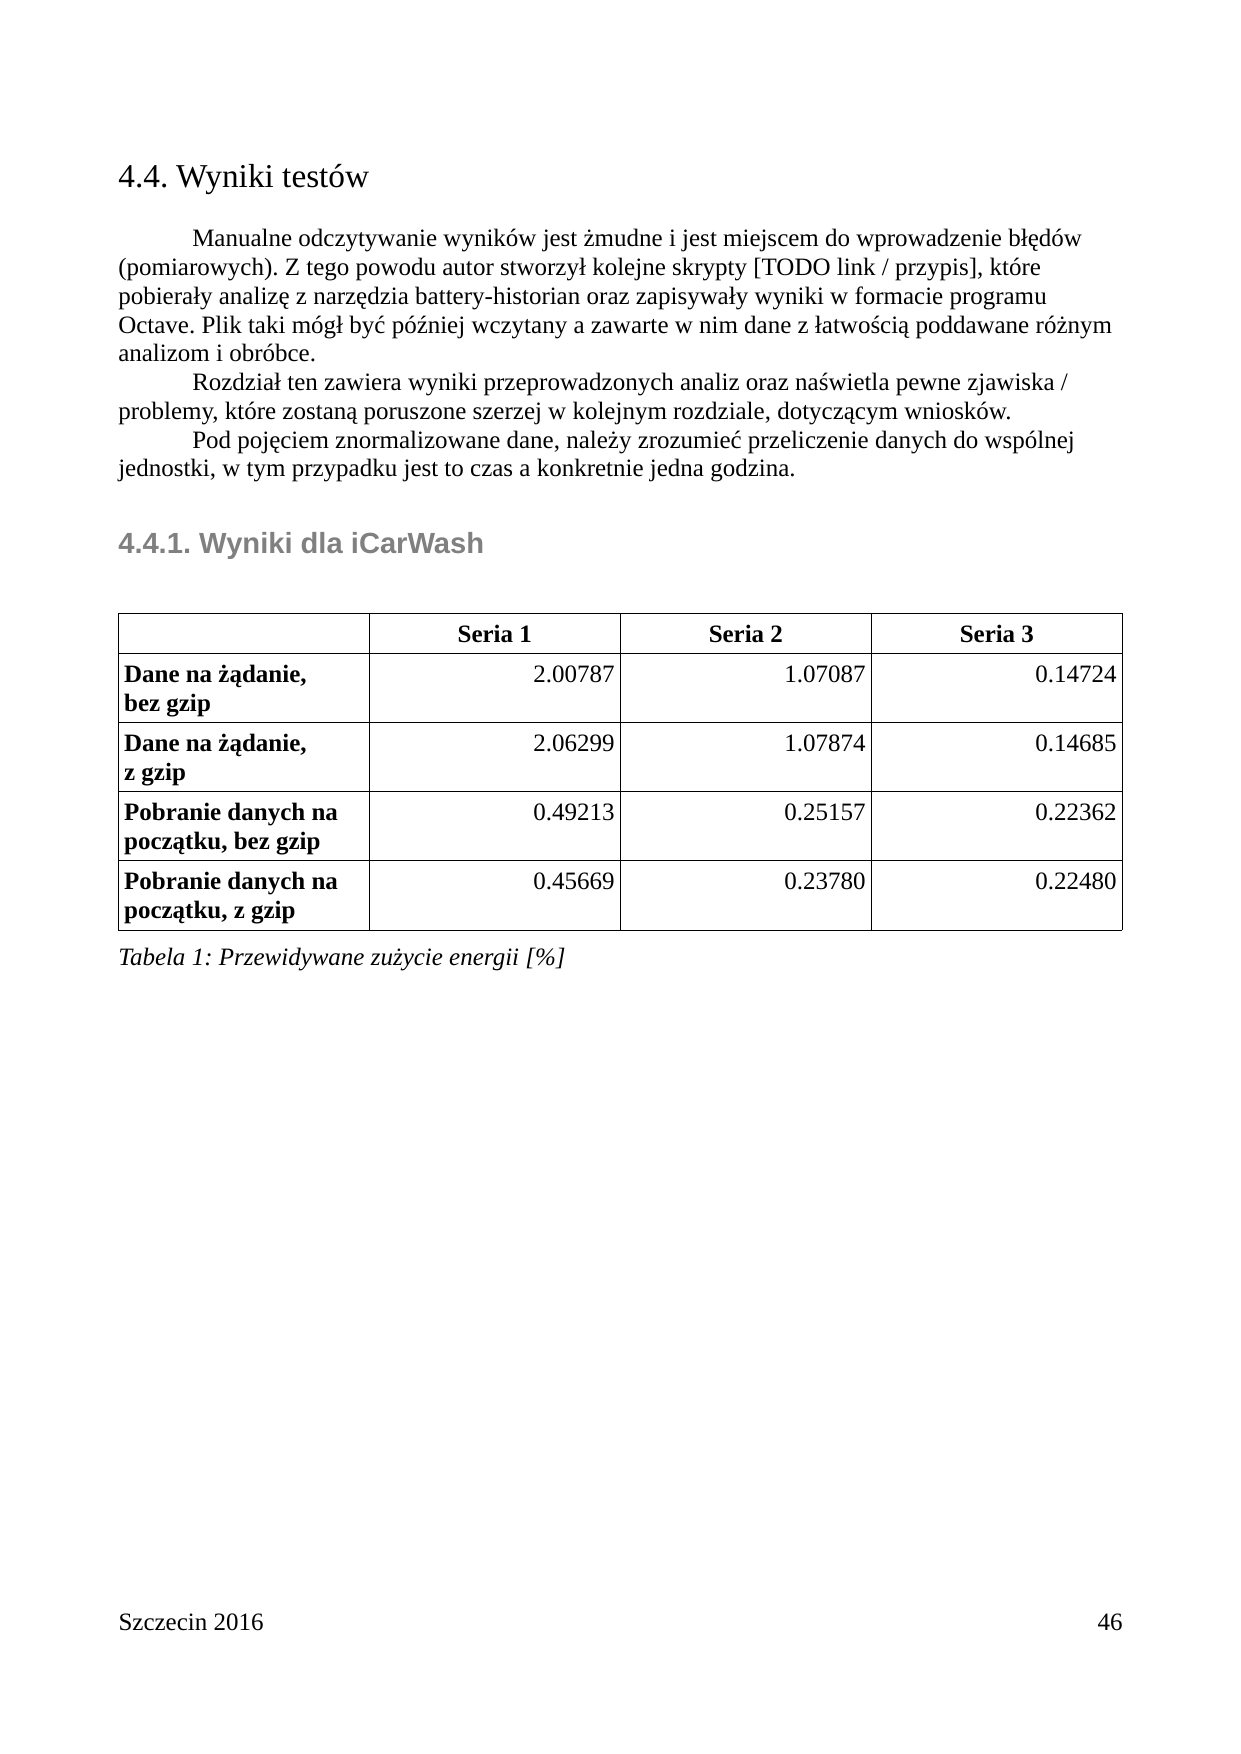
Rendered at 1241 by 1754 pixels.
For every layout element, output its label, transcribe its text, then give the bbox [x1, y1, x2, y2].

table_cell 0.22480 [872, 861, 1122, 929]
table_cell 2.06299 [370, 723, 620, 791]
table_cell Pobranie danych na początku, bez gzip [119, 792, 369, 860]
table_cell 0.14685 [872, 723, 1122, 791]
subtitle 4.4. Wyniki testów [118, 156, 1122, 195]
table_cell 0.49213 [370, 792, 620, 860]
table_header [119, 614, 369, 653]
table_cell 1.07874 [621, 723, 871, 791]
subtitle 4.4.1. Wyniki dla iCarWash [118, 526, 1122, 559]
text Pod pojęciem znormalizowane dane, należy zrozumieć przeliczenie danych do wspólnej jednostki, w tym przypadku jest to czas a konkretnie jedna godzina. [118, 425, 1122, 482]
table_cell 0.22362 [872, 792, 1122, 860]
text Tabela 1: Przewidywane zużycie energii [%] [118, 942, 1122, 971]
table_header Seria 2 [621, 614, 871, 653]
text Manualne odczytywanie wyników jest żmudne i jest miejscem do wprowadzenie błędów (pomiarowych). Z tego powodu autor stworzył kolejne skrypty [TODO link / przypis], które pobierały analizę z narzędzia battery-historian oraz zapisywały wyniki w formacie programu Octave. Plik taki mógł być później wczytany a zawarte w nim dane z łatwością poddawane różnym analizom i obróbce. [118, 223, 1122, 367]
table_cell 1.07087 [621, 654, 871, 722]
table_cell 0.45669 [370, 861, 620, 929]
text Rozdział ten zawiera wyniki przeprowadzonych analiz oraz naświetla pewne zjawiska / problemy, które zostaną poruszone szerzej w kolejnym rozdziale, dotyczącym wniosków. [118, 367, 1122, 425]
table_cell 0.23780 [621, 861, 871, 929]
table_header Seria 3 [872, 614, 1122, 653]
table_cell 0.14724 [872, 654, 1122, 722]
table_cell 0.25157 [621, 792, 871, 860]
table_cell 2.00787 [370, 654, 620, 722]
table_cell Dane na żądanie, z gzip [119, 723, 369, 791]
table_cell Pobranie danych na początku, z gzip [119, 861, 369, 929]
table_header Seria 1 [370, 614, 620, 653]
table_cell Dane na żądanie, bez gzip [119, 654, 369, 722]
